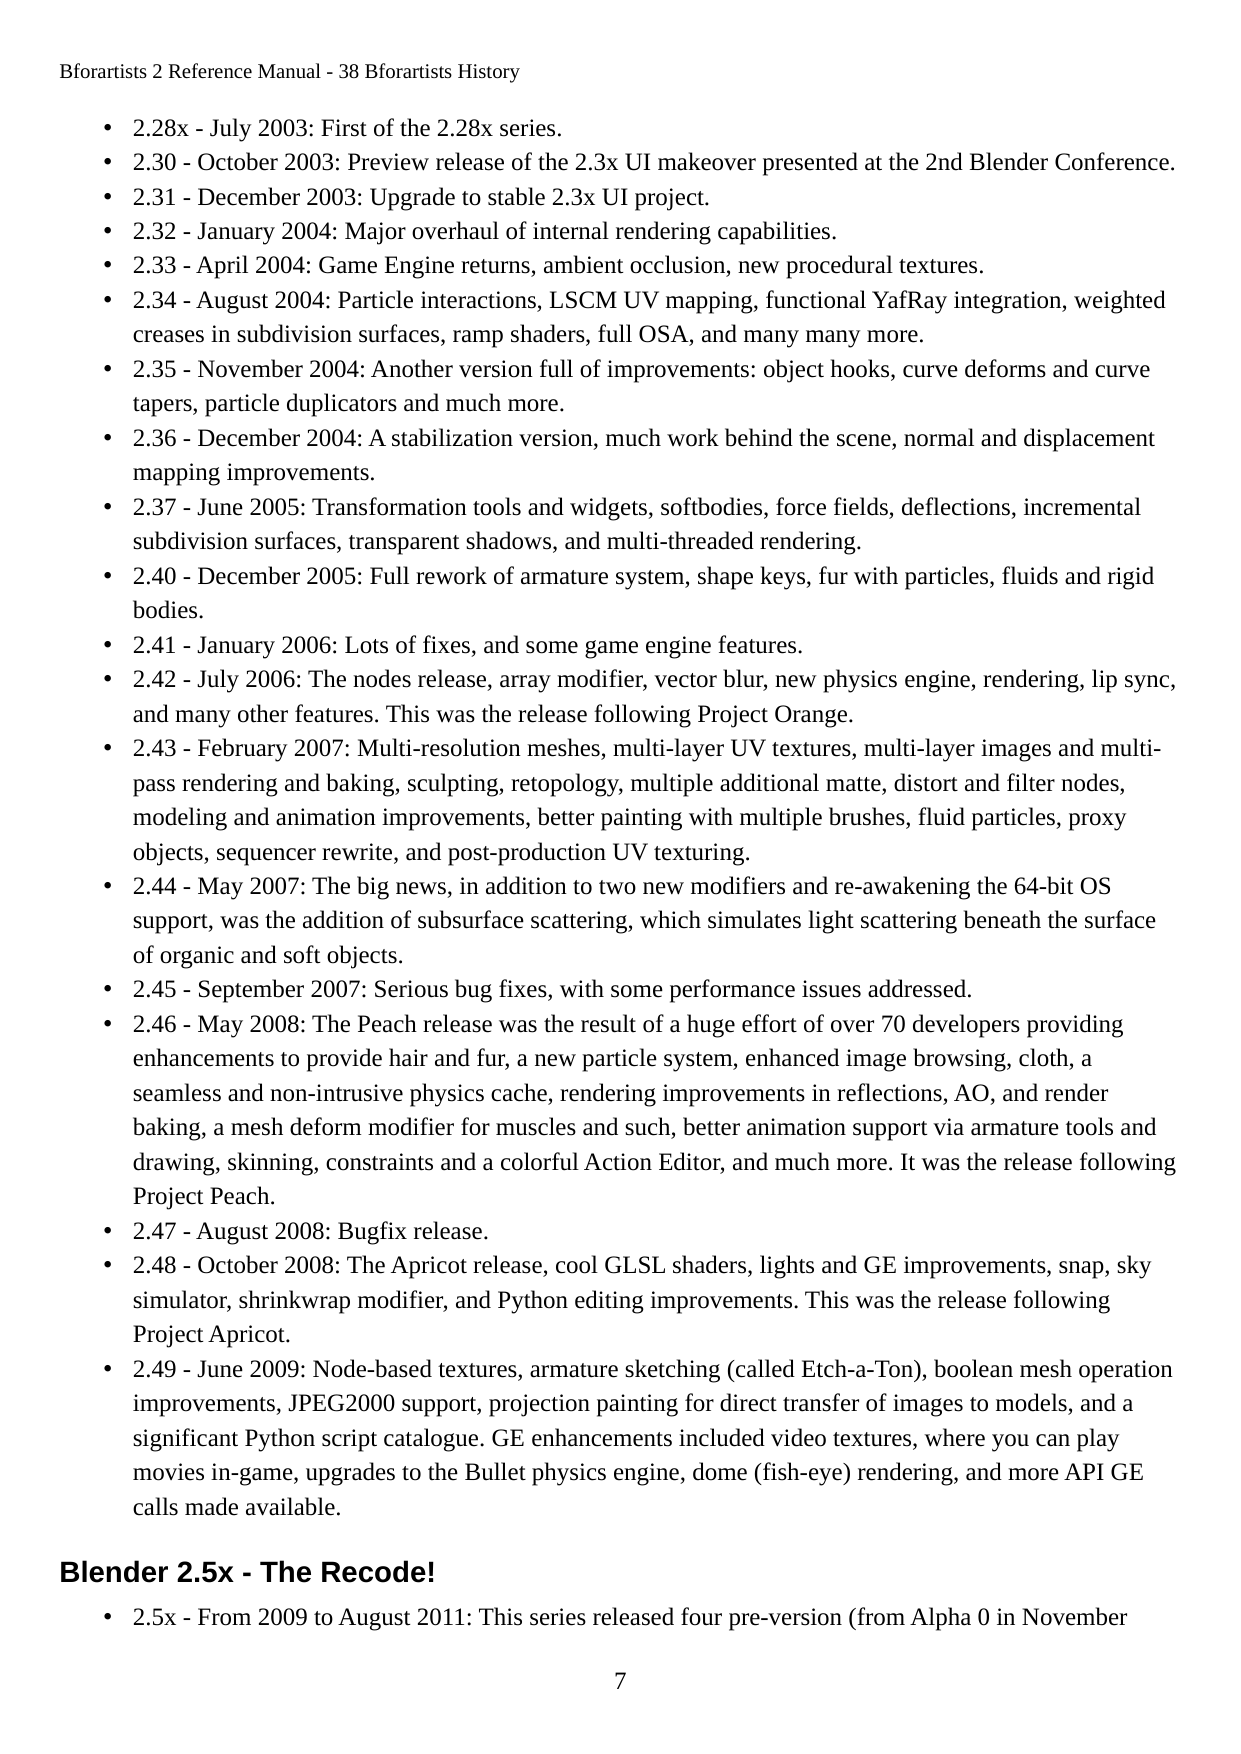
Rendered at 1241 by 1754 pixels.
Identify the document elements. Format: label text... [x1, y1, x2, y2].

list 2.33 - April 2004: Game Engine returns, ambient occlusion, new procedural textures. [103, 251, 1181, 279]
list 2.32 - January 2004: Major overhaul of internal rendering capabilities. [103, 216, 1181, 245]
list 2.47 - August 2008: Bugfix release. [103, 1216, 1181, 1245]
list 2.35 - November 2004: Another version full of improvements: object hooks, curve deforms and curve tapers, particle duplicators and much more. [103, 354, 1181, 417]
list 2.28x - July 2003: First of the 2.28x series. [103, 113, 1181, 141]
list 2.46 - May 2008: The Peach release was the result of a huge effort of over 70 developers providing enhancements to provide hair and fur, a new particle system, enhanced image browsing, cloth, a seamless and non-intrusive physics cache, rendering improvements in reflections, AO, and render baking, a mesh deform modifier for muscles and such, better animation support via armature tools and drawing, skinning, constraints and a colorful Action Editor, and much more. It was the release following Project Peach. [103, 1009, 1181, 1210]
list 2.40 - December 2005: Full rework of armature system, shape keys, fur with particles, fluids and rigid bodies. [103, 561, 1181, 624]
list 2.48 - October 2008: The Apricot release, cool GLSL shaders, lights and GE improvements, snap, sky simulator, shrinkwrap modifier, and Python editing improvements. This was the release following Project Apricot. [103, 1250, 1181, 1348]
list 2.5x - From 2009 to August 2011: This series released four pre-version (from Alpha 0 in November [103, 1602, 1181, 1630]
list 2.44 - May 2007: The big news, in addition to two new modifiers and re-awakening the 64-bit OS support, was the addition of subsurface scattering, which simulates light scattering beneath the surface of organic and soft objects. [103, 871, 1181, 969]
list 2.49 - June 2009: Node-based textures, armature sketching (called Etch-a-Ton), boolean mesh operation improvements, JPEG2000 support, projection painting for direct transfer of images to models, and a significant Python script catalogue. GE enhancements included video textures, where you can play movies in-game, upgrades to the Bullet physics engine, dome (fish-eye) rendering, and more API GE calls made available. [103, 1354, 1181, 1521]
list 2.37 - June 2005: Transformation tools and widgets, softbodies, force fields, deflections, incremental subdivision surfaces, transparent shadows, and multi-threaded rendering. [103, 492, 1181, 555]
list 2.31 - December 2003: Upgrade to stable 2.3x UI project. [103, 182, 1181, 210]
subtitle Blender 2.5x - The Recode! [59, 1555, 1181, 1589]
list 2.30 - October 2003: Preview release of the 2.3x UI makeover presented at the 2nd Blender Conference. [103, 147, 1181, 176]
list 2.43 - February 2007: Multi-resolution meshes, multi-layer UV textures, multi-layer images and multi-pass rendering and baking, sculpting, retopology, multiple additional matte, distort and filter nodes, modeling and animation improvements, better painting with multiple brushes, fluid particles, proxy objects, sequencer rewrite, and post-production UV texturing. [103, 733, 1181, 865]
list 2.41 - January 2006: Lots of fixes, and some game engine features. [103, 630, 1181, 658]
list 2.42 - July 2006: The nodes release, array modifier, vector blur, new physics engine, rendering, lip sync, and many other features. This was the release following Project Orange. [103, 664, 1181, 727]
list 2.45 - September 2007: Serious bug fixes, with some performance issues addressed. [103, 974, 1181, 1003]
list 2.34 - August 2004: Particle interactions, LSCM UV mapping, functional YafRay integration, weighted creases in subdivision surfaces, ramp shaders, full OSA, and many many more. [103, 285, 1181, 348]
list 2.36 - December 2004: A stabilization version, much work behind the scene, normal and displacement mapping improvements. [103, 423, 1181, 486]
